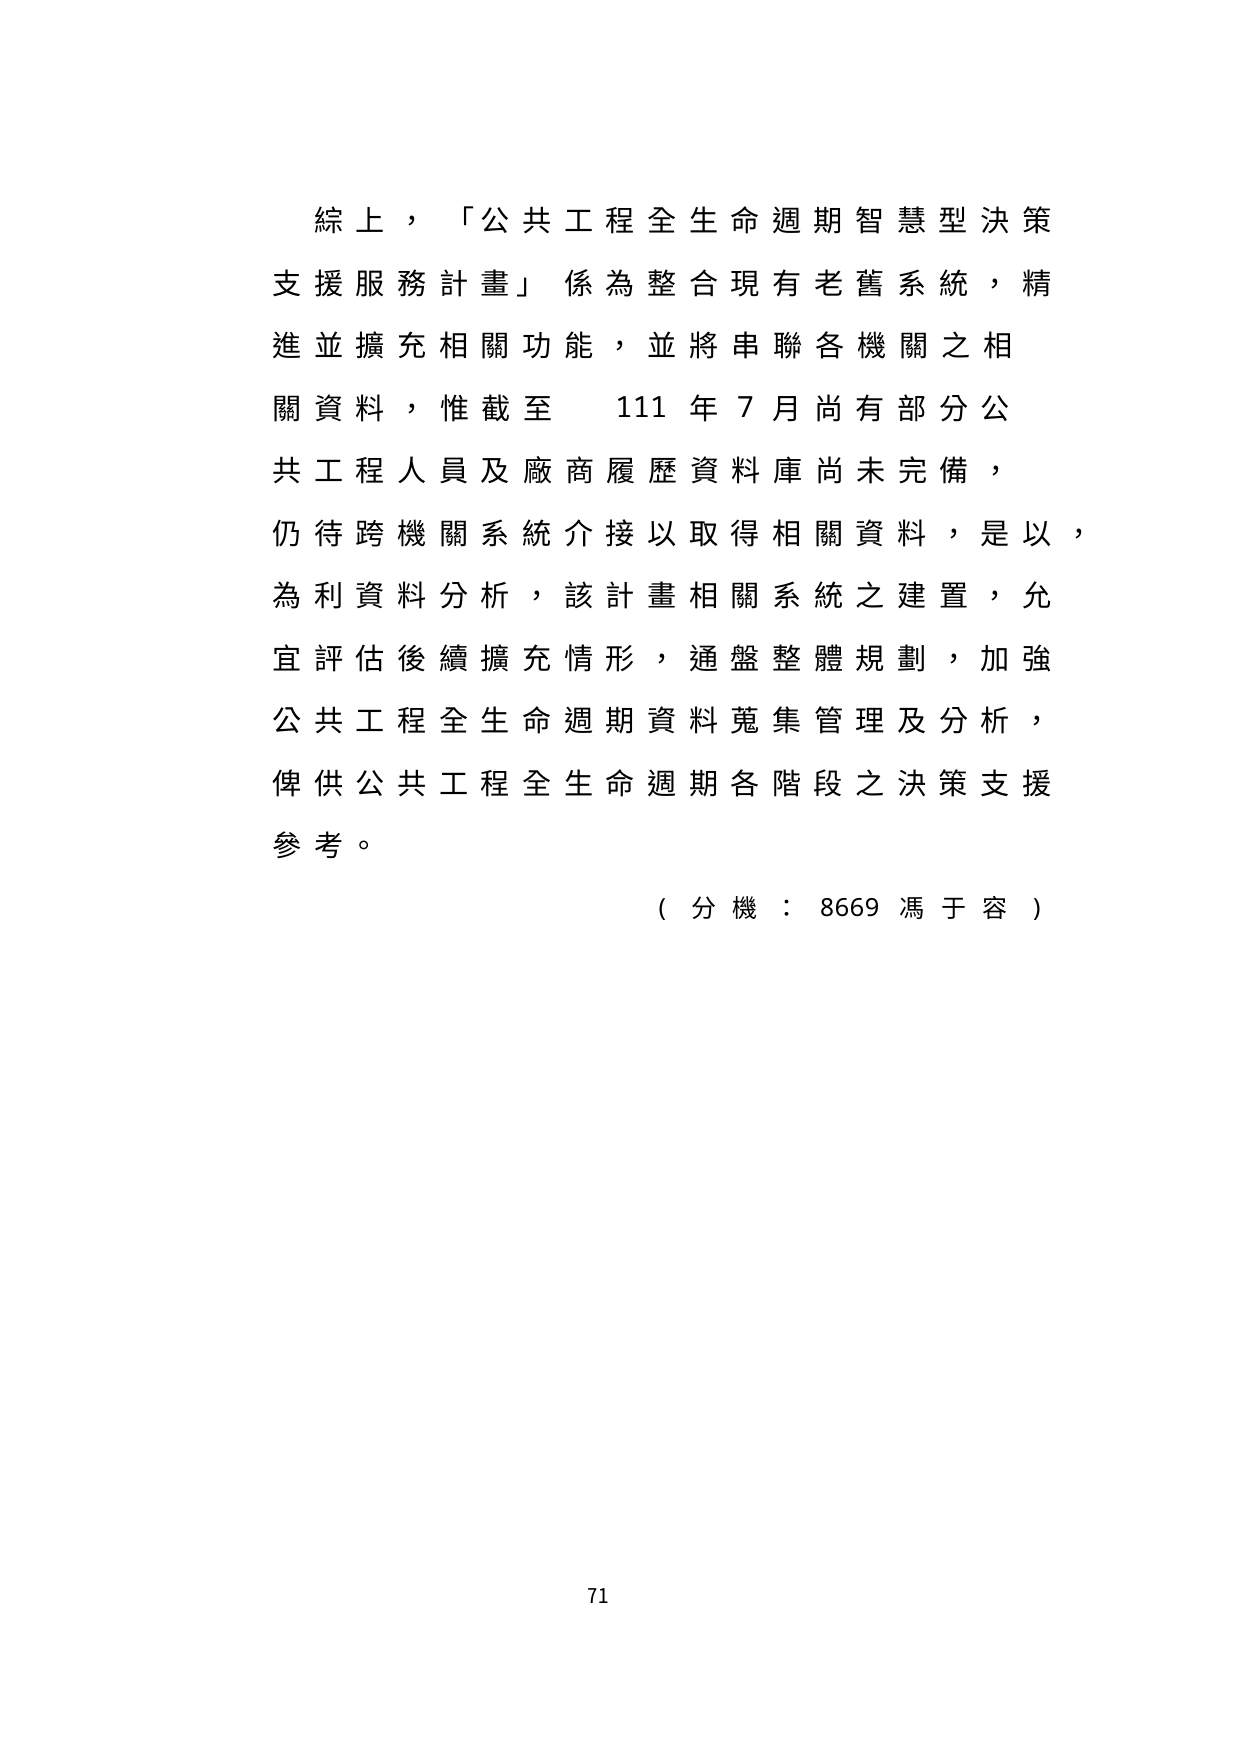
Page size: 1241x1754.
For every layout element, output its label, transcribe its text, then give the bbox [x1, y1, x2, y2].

text 綜上，「公共工程全生命週期智慧型決策支援服務計畫」係為整合現有老舊系統，精進並擴充相關功能，並將串聯各機關之相關資料，惟截至111年7月尚有部分公共工程人員及廠商履歷資料庫尚未完備，仍待跨機關系統介接以取得相關資料，是以，為利資料分析，該計畫相關系統之建置，允宜評估後續擴充情形，通盤整體規劃，加強公共工程全生命週期資料蒐集管理及分析，俾供公共工程全生命週期各階段之決策支援參考。 [242, 177, 1058, 865]
text (分機：8669馮于容) [183, 865, 1058, 927]
